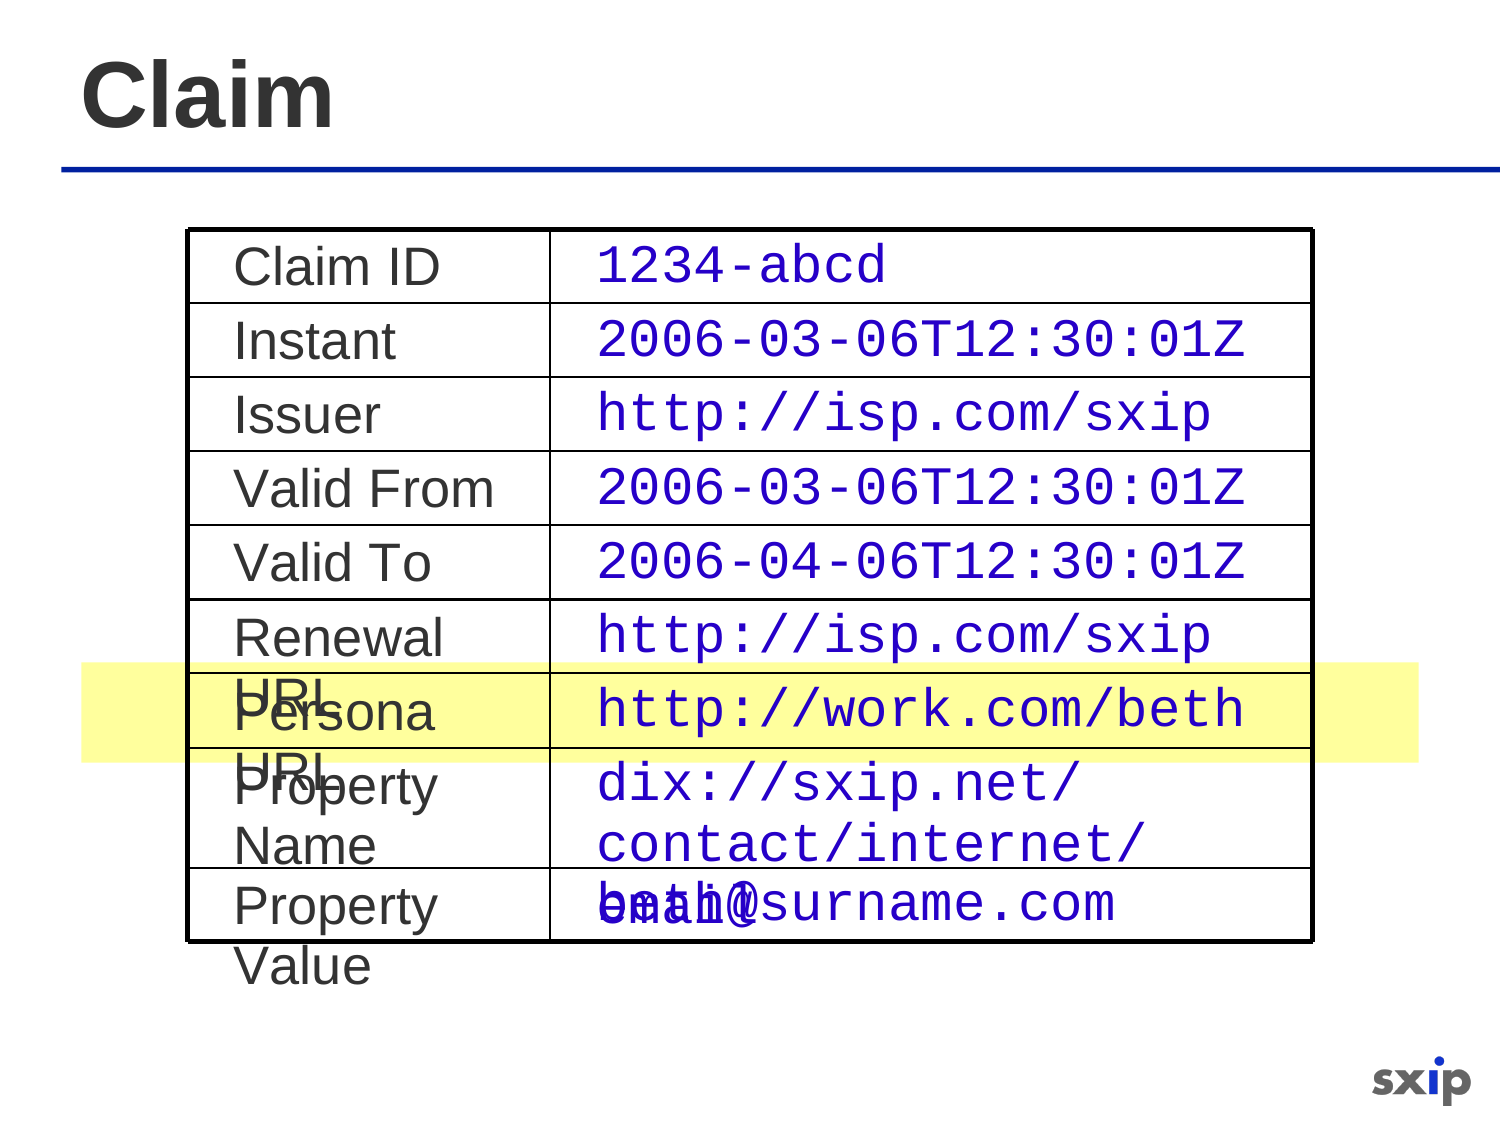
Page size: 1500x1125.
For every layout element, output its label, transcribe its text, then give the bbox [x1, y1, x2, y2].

text_box [81, 662, 185, 763]
text_box Valid To [190, 526, 549, 598]
text_box Claim ID [190, 232, 549, 302]
text_box Renewal URL [190, 601, 549, 672]
picture [1372, 1056, 1471, 1106]
text_box Issuer [190, 378, 549, 450]
text_box http://isp.com/sxip [551, 378, 1310, 450]
text_box Property Name [190, 749, 549, 867]
text_box Property Value [190, 869, 549, 939]
text_box dix://sxip.net/contact/internet/email [551, 749, 1310, 867]
text_box 2006-03-06T12:30:01Z [551, 452, 1310, 524]
text_box [1315, 662, 1419, 763]
text_box beth@surname.com [551, 869, 1310, 939]
text_box Valid From [190, 452, 549, 524]
text_box 1234-abcd [551, 232, 1310, 302]
text_box http://work.com/beth [551, 674, 1310, 747]
text_box http://isp.com/sxip [551, 601, 1310, 672]
text_box Persona URL [190, 674, 549, 747]
title Claim [61, 21, 1495, 169]
text_box Instant [190, 304, 549, 376]
text_box 2006-04-06T12:30:01Z [551, 526, 1310, 598]
text_box 2006-03-06T12:30:01Z [551, 304, 1310, 376]
